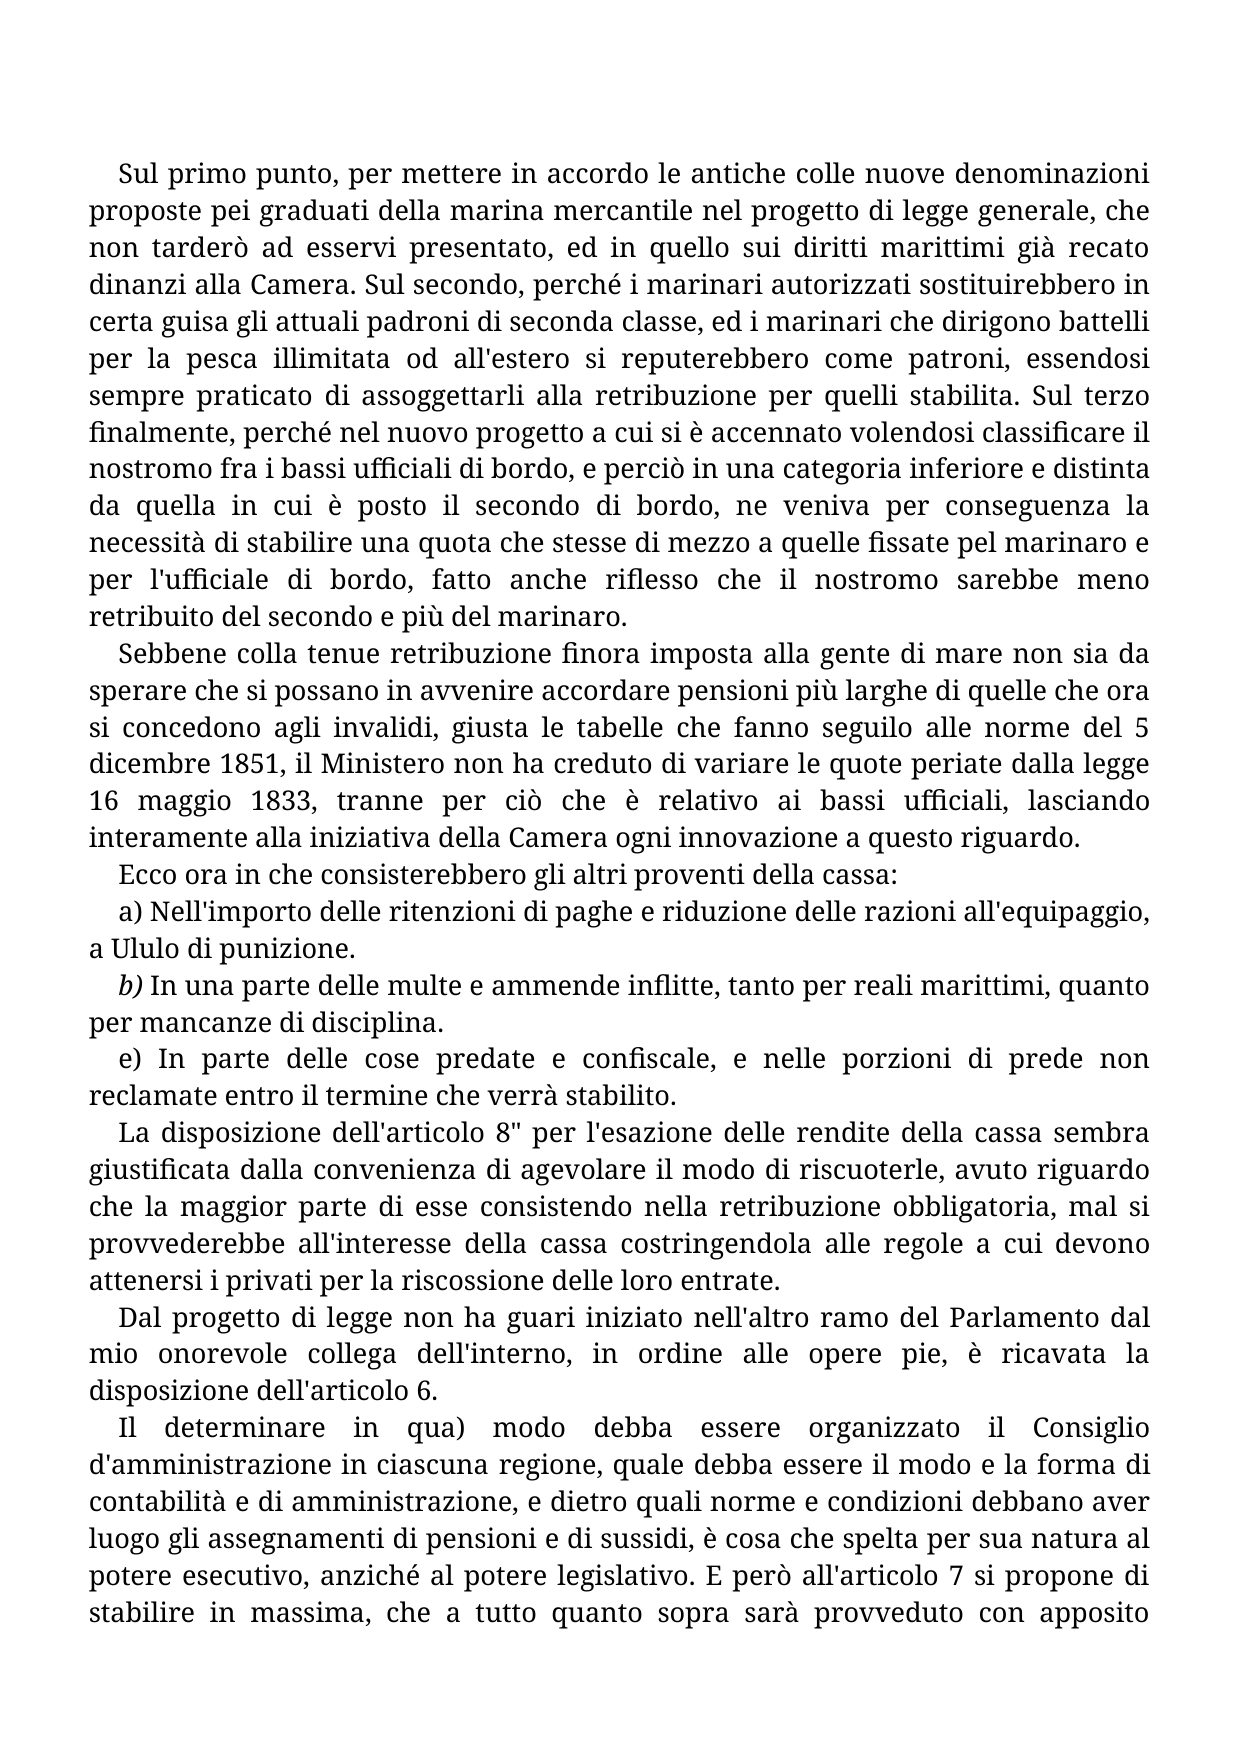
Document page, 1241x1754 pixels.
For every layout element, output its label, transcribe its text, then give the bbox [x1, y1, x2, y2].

text b) In una parte delle multe e ammende inflitte, tanto per reali marittimi, quanto per mancanze di disciplina. [88, 966, 1152, 1040]
text Sul primo punto, per mettere in accordo le antiche colle nuove denominazioni proposte pei graduati della marina mercantile nel progetto di legge generale, che non tarderò ad esservi presentato, ed in quello sui diritti marittimi già recato dinanzi alla Camera. Sul secondo, perché i marinari autorizzati sostituirebbero in certa guisa gli attuali padroni di seconda classe, ed i marinari che dirigono battelli per la pesca illimitata od all'estero si reputerebbero come patroni, essendosi sempre praticato di assoggettarli alla retribuzione per quelli stabilita. Sul terzo finalmente, perché nel nuovo progetto a cui si è accennato volendosi classificare il nostromo fra i bassi ufficiali di bordo, e perciò in una categoria inferiore e distinta da quella in cui è posto il secondo di bordo, ne veniva per conseguenza la necessità di stabilire una quota che stesse di mezzo a quelle fissate pel marinaro e per l'ufficiale di bordo, fatto anche riflesso che il nostromo sarebbe meno retribuito del secondo e più del marinaro. [88, 155, 1152, 634]
text Il determinare in qua) modo debba essere organizzato il Consiglio d'amministrazione in ciascuna regione, quale debba essere il modo e la forma di contabilità e di amministrazione, e dietro quali norme e condizioni debbano aver luogo gli assegnamenti di pensioni e di sussidi, è cosa che spelta per sua natura al potere esecutivo, anziché al potere legislativo. E però all'articolo 7 si propone di stabilire in massima, che a tutto quanto sopra sarà provveduto con apposito [88, 1409, 1152, 1630]
text Dal progetto di legge non ha guari iniziato nell'altro ramo del Parlamento dal mio onorevole collega dell'interno, in ordine alle opere pie, è ricavata la disposizione dell'articolo 6. [88, 1298, 1152, 1409]
text e) In parte delle cose predate e confiscale, e nelle porzioni di prede non reclamate entro il termine che verrà stabilito. [88, 1040, 1152, 1114]
text La disposizione dell'articolo 8" per l'esazione delle rendite della cassa sembra giustificata dalla convenienza di agevolare il modo di riscuoterle, avuto riguardo che la maggior parte di esse consistendo nella retribuzione obbligatoria, mal si provvederebbe all'interesse della cassa costringendola alle regole a cui devono attenersi i privati per la riscossione delle loro entrate. [88, 1114, 1152, 1298]
text Sebbene colla tenue retribuzione finora imposta alla gente di mare non sia da sperare che si possano in avvenire accordare pensioni più larghe di quelle che ora si concedono agli invalidi, giusta le tabelle che fanno seguilo alle norme del 5 dicembre 1851, il Ministero non ha creduto di variare le quote periate dalla legge 16 maggio 1833, tranne per ciò che è relativo ai bassi ufficiali, lasciando interamente alla iniziativa della Camera ogni innovazione a questo riguardo. [88, 634, 1152, 856]
text a) Nell'importo delle ritenzioni di paghe e riduzione delle razioni all'equipaggio, a Ululo di punizione. [88, 892, 1152, 966]
text Ecco ora in che consisterebbero gli altri proventi della cassa: [88, 856, 1152, 892]
